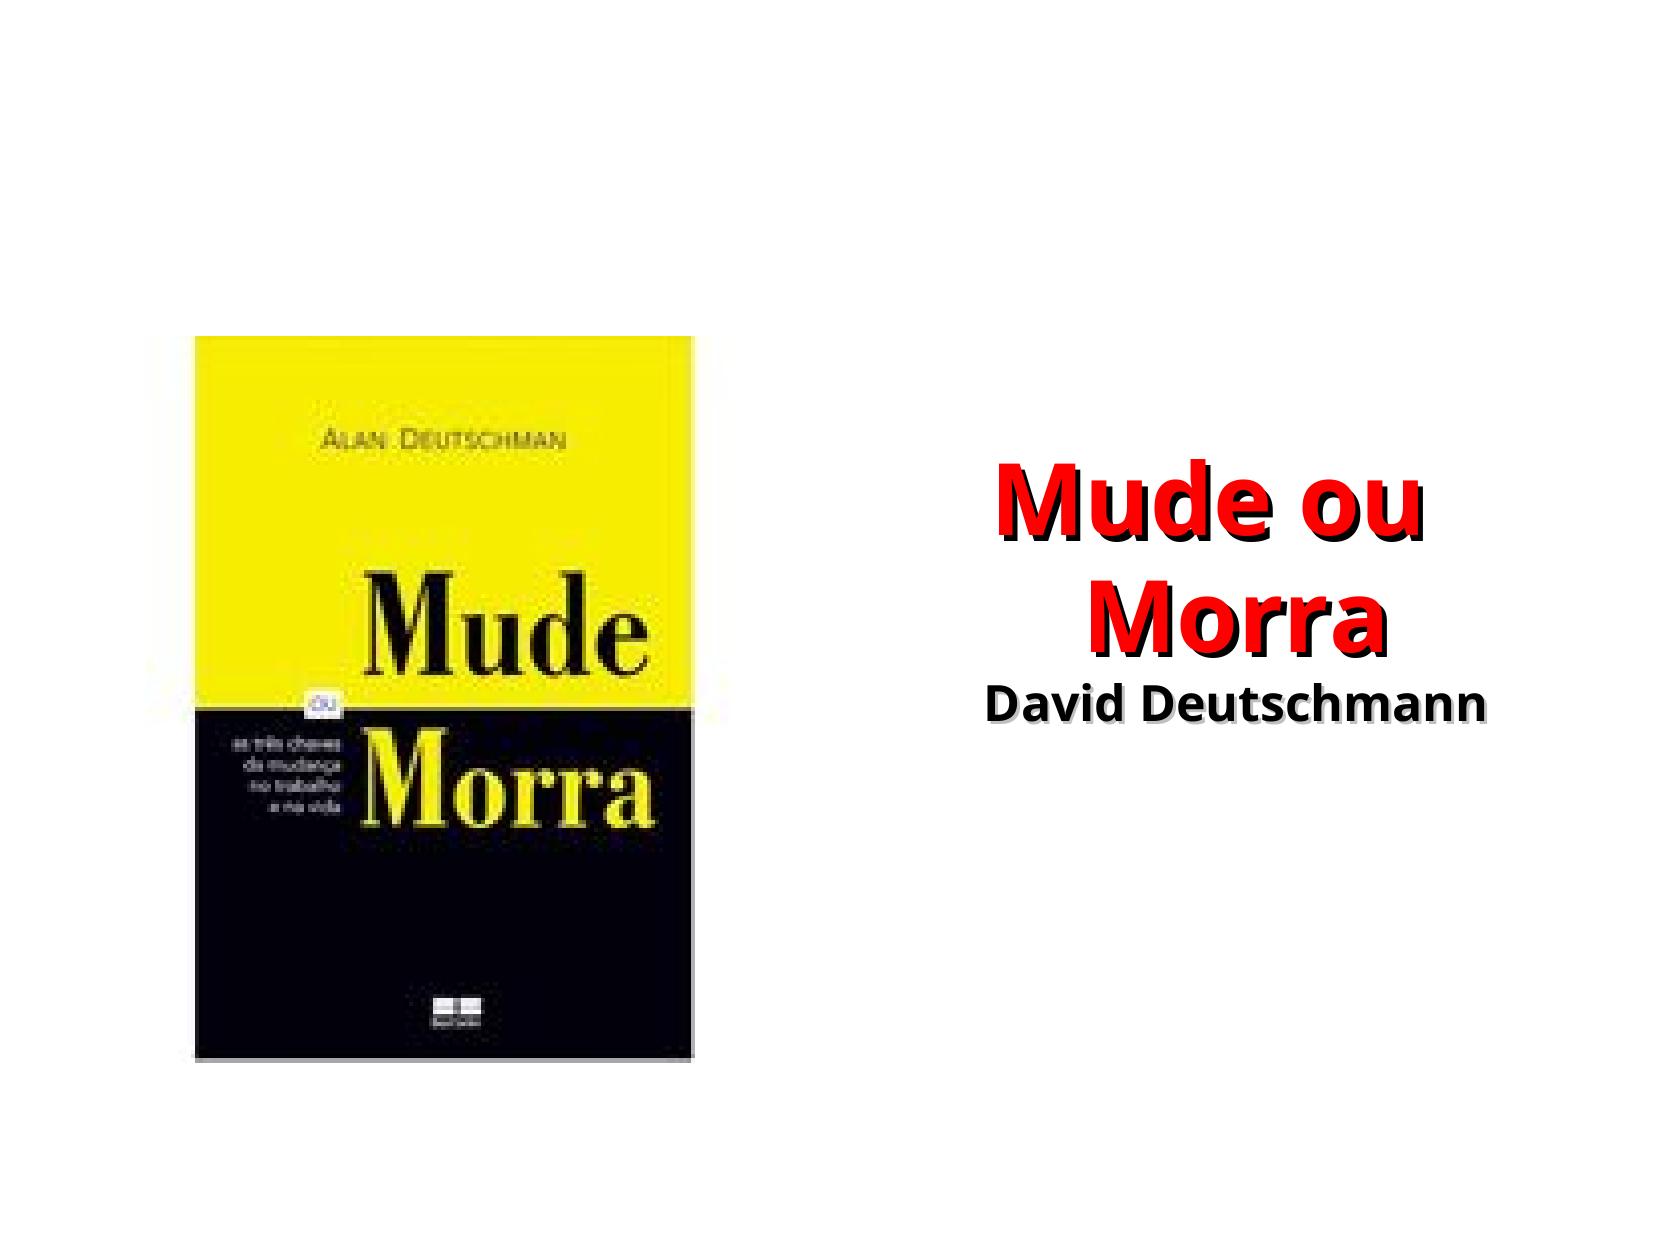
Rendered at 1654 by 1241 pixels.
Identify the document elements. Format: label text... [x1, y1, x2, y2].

picture [82, 336, 809, 1063]
list Mude ou Morra David Deutschmann [845, 290, 1572, 1109]
